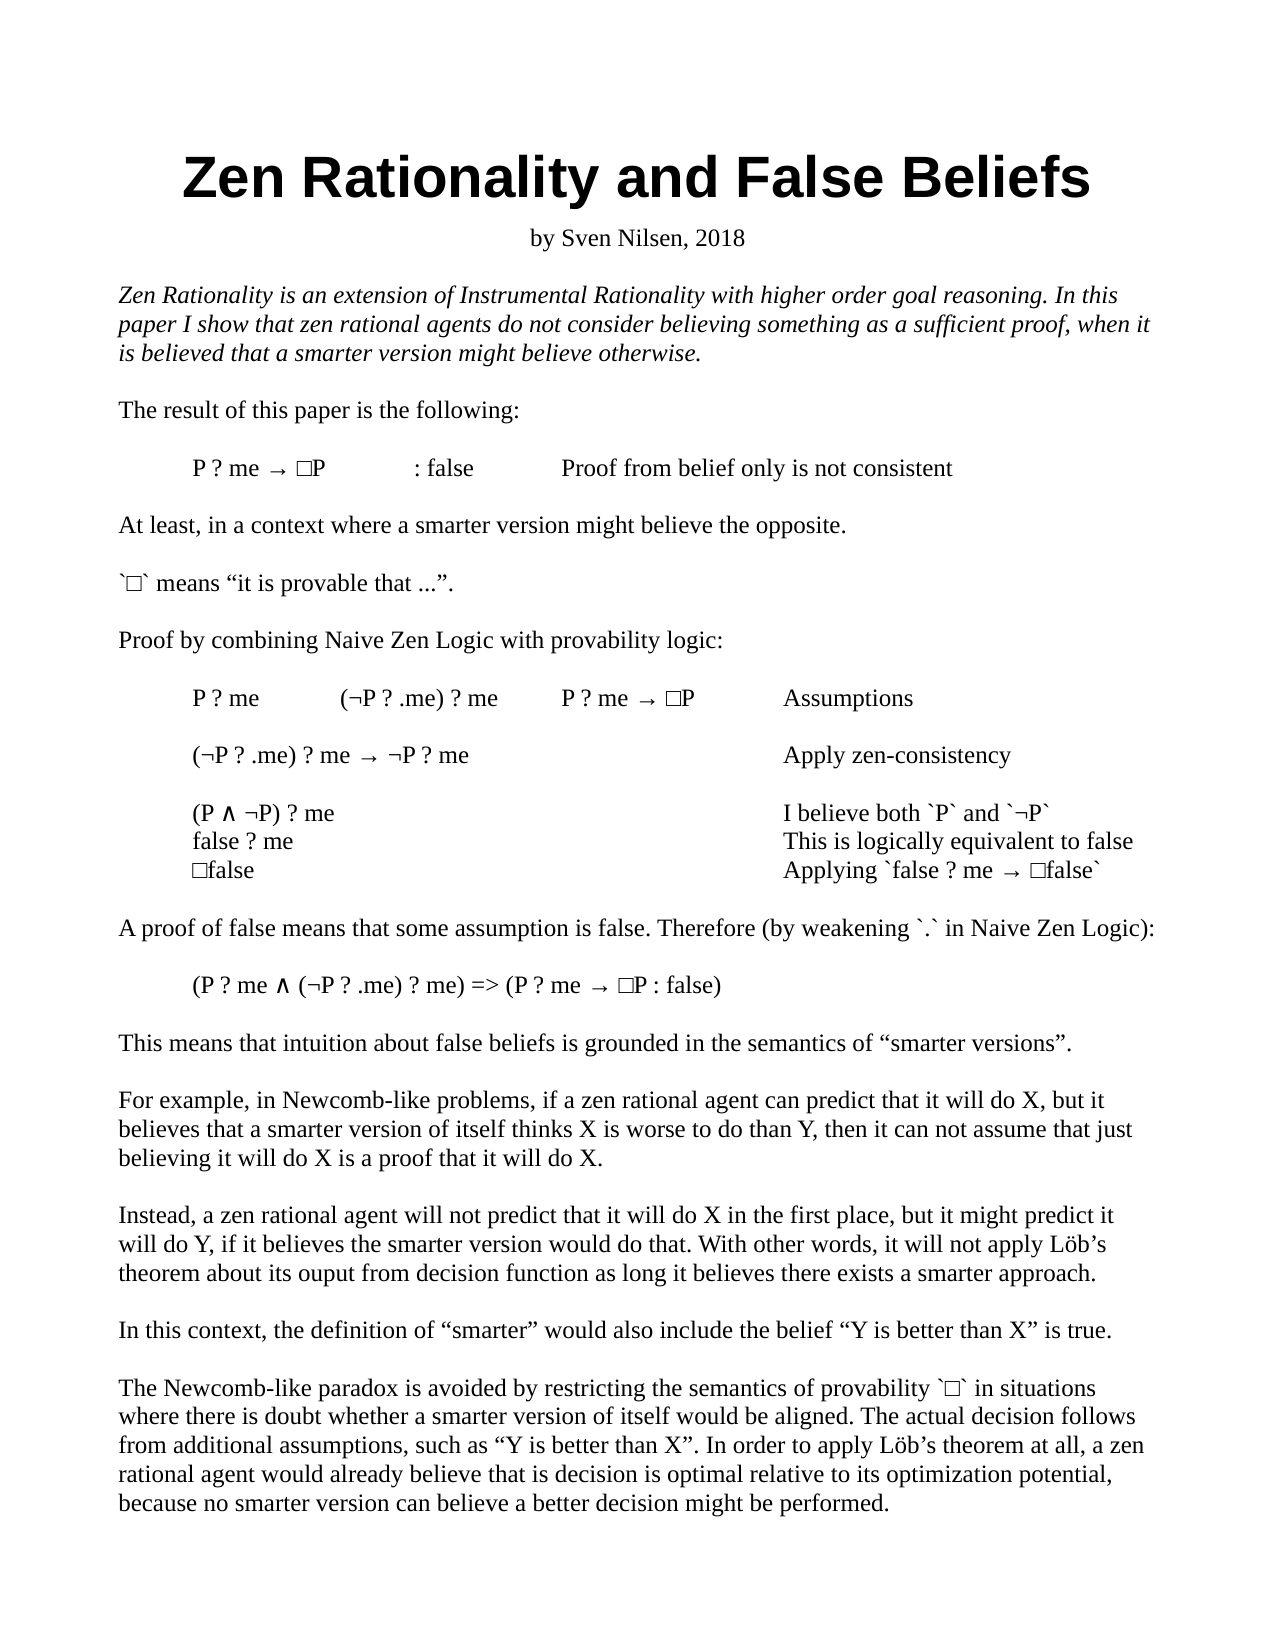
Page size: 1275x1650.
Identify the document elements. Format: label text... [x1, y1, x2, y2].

text This means that intuition about false beliefs is grounded in the semantics of “smarter versions”. [118, 1028, 1157, 1056]
text by Sven Nilsen, 2018 [118, 223, 1157, 251]
text `□` means “it is provable that ...”. [118, 568, 1157, 596]
text The Newcomb-like paradox is avoided by restricting the semantics of provability `□` in situations where there is doubt whether a smarter version of itself would be aligned. The actual decision follows from additional assumptions, such as “Y is better than X”. In order to apply Löb’s theorem at all, a zen rational agent would already believe that is decision is optimal relative to its optimization potential, because no smarter version can believe a better decision might be performed. [118, 1373, 1157, 1516]
text false ? me This is logically equivalent to false [118, 826, 1157, 855]
text Zen Rationality is an extension of Instrumental Rationality with higher order goal reasoning. In this paper I show that zen rational agents do not consider believing something as a sufficient proof, when it is believed that a smarter version might believe otherwise. [118, 280, 1157, 366]
text The result of this paper is the following: [118, 395, 1157, 424]
text (¬P ? .me) ? me → ¬P ? me Apply zen-consistency [118, 740, 1157, 769]
text P ? me (¬P ? .me) ? me P ? me → □P Assumptions [118, 683, 1157, 711]
text At least, in a context where a smarter version might believe the opposite. [118, 510, 1157, 539]
title Zen Rationality and False Beliefs [118, 143, 1157, 210]
text In this context, the definition of “smarter” would also include the belief “Y is better than X” is true. [118, 1315, 1157, 1344]
text A proof of false means that some assumption is false. Therefore (by weakening `.` in Naive Zen Logic): [118, 913, 1157, 941]
text P ? me → □P : false Proof from belief only is not consistent [118, 453, 1157, 481]
text (P ∧ ¬P) ? me I believe both `P` and `¬P` [118, 798, 1157, 826]
text Proof by combining Naive Zen Logic with provability logic: [118, 625, 1157, 654]
text For example, in Newcomb-like problems, if a zen rational agent can predict that it will do X, but it believes that a smarter version of itself thinks X is worse to do than Y, then it can not assume that just believing it will do X is a proof that it will do X. [118, 1085, 1157, 1171]
text Instead, a zen rational agent will not predict that it will do X in the first place, but it might predict it will do Y, if it believes the smarter version would do that. With other words, it will not apply Löb’s theorem about its ouput from decision function as long it believes there exists a smarter approach. [118, 1200, 1157, 1286]
text (P ? me ∧ (¬P ? .me) ? me) => (P ? me → □P : false) [118, 970, 1157, 999]
text □false Applying `false ? me → □false` [118, 855, 1157, 884]
